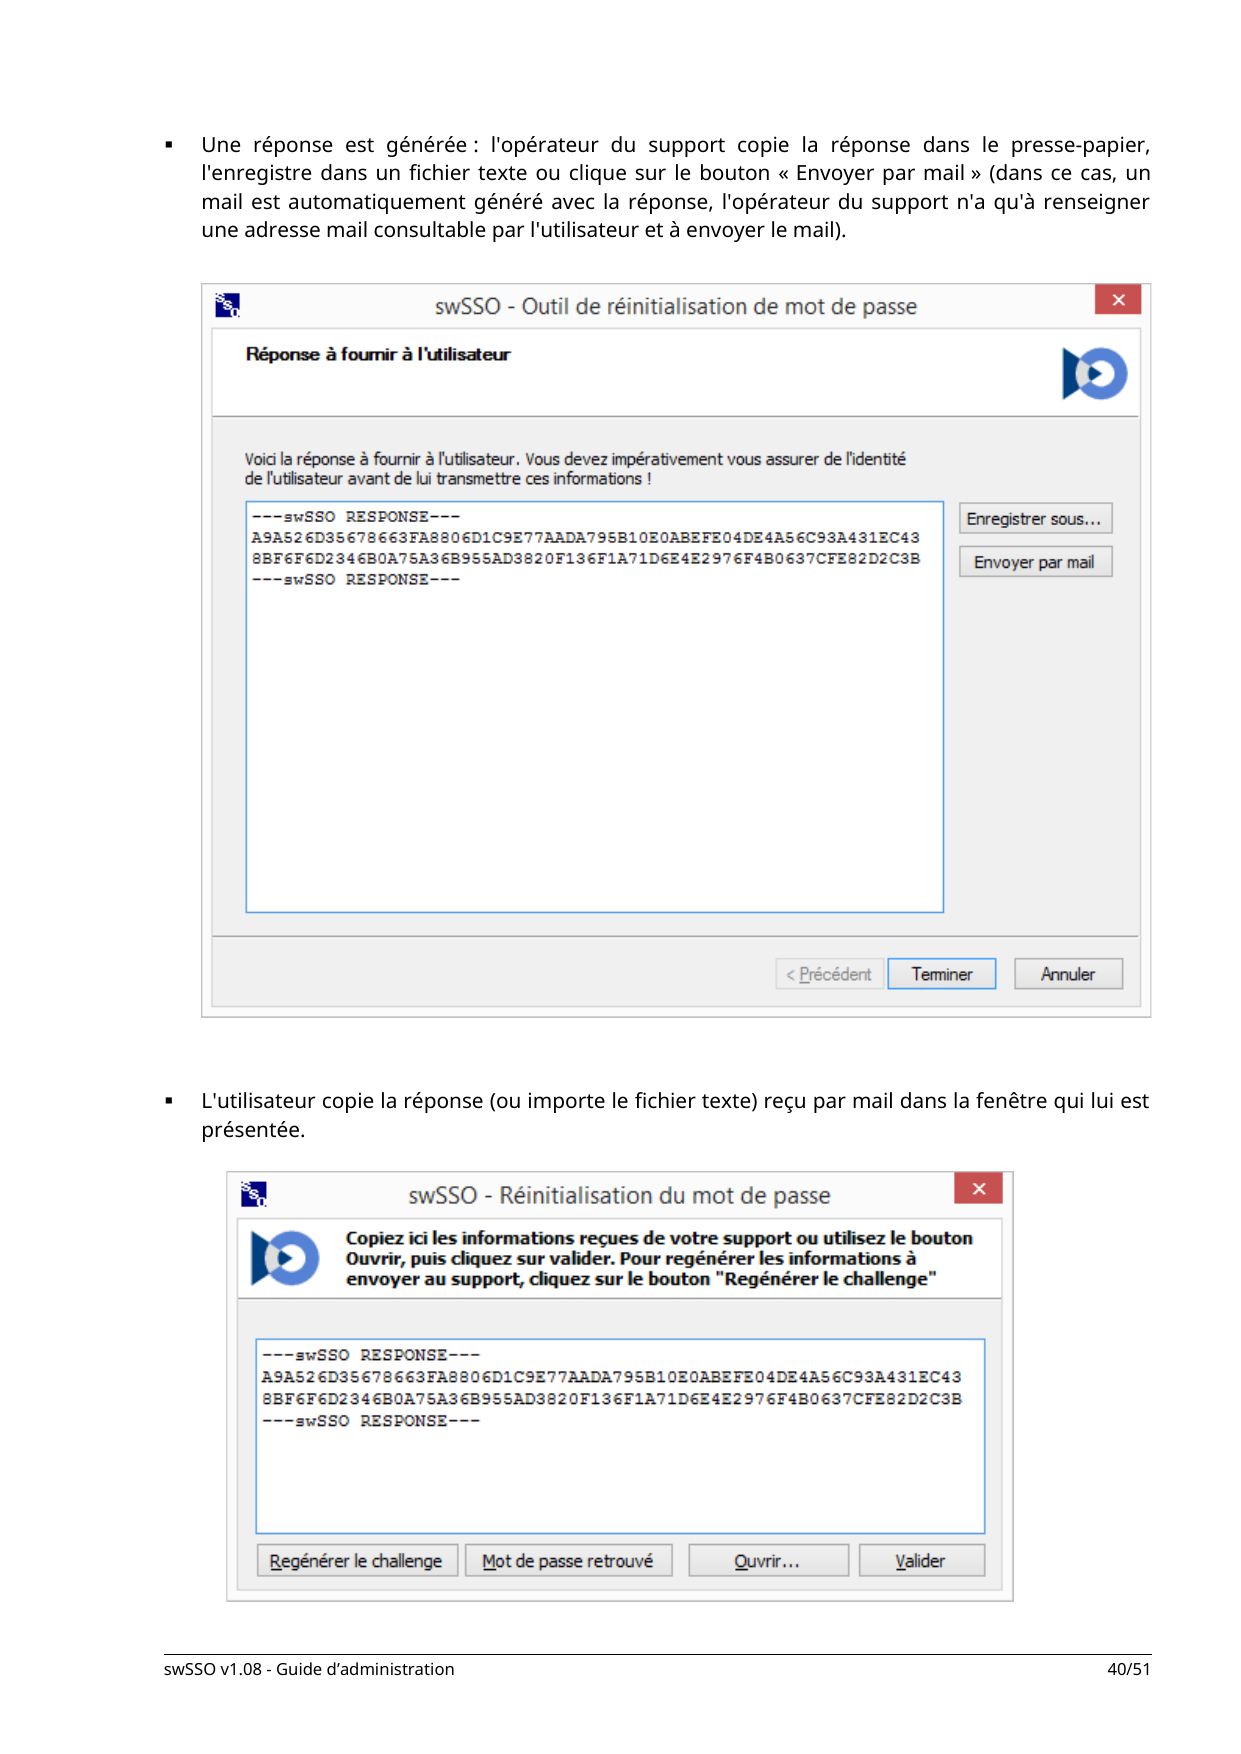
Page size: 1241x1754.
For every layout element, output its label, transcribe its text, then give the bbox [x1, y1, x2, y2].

list L'utilisateur copie la réponse (ou importe le fichier texte) reçu par mail dans la fenêtre qui lui est présentée. [164, 1087, 1152, 1143]
list Une réponse est générée : l'opérateur du support copie la réponse dans le presse-papier, l'enregistre dans un fichier texte ou clique sur le bouton « Envoyer par mail » (dans ce cas, un mail est automatiquement généré avec la réponse, l'opérateur du support n'a qu'à renseigner une adresse mail consultable par l'utilisateur et à envoyer le mail). [164, 130, 1152, 244]
picture [226, 1171, 1014, 1602]
picture [201, 283, 1152, 1018]
